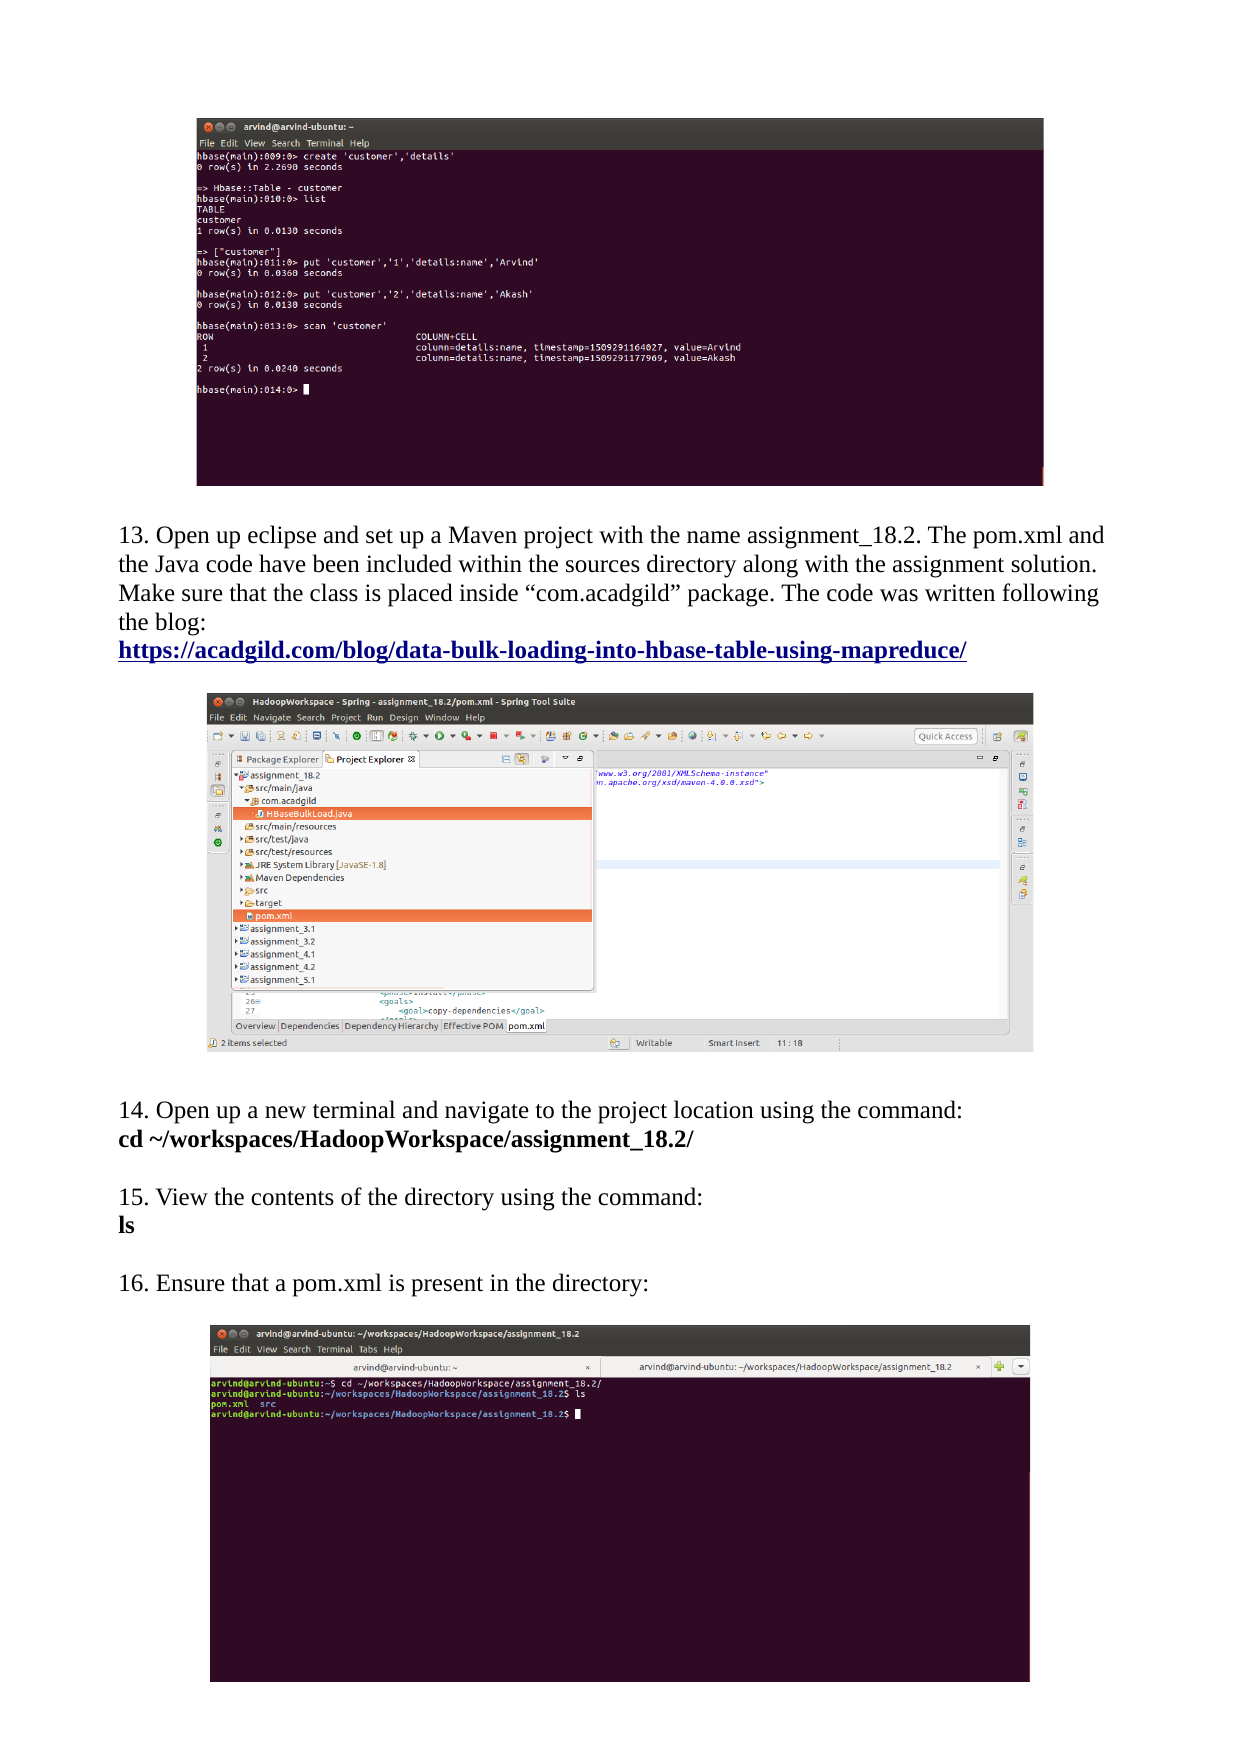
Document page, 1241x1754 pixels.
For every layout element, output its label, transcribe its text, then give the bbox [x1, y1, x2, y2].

text 13. Open up eclipse and set up a Maven project with the name assignment_18.2. The pom.xml and the Java code have been included within the sources directory along with the assignment solution. Make sure that the class is placed inside “com.acadgild” package. The code was written following the blog: [118, 521, 1122, 636]
text ls [118, 1211, 1122, 1239]
text cd ~/workspaces/HadoopWorkspace/assignment_18.2/ [118, 1124, 1122, 1153]
text 15. View the contents of the directory using the command: [118, 1182, 1122, 1211]
text 14. Open up a new terminal and navigate to the project location using the command: [118, 1096, 1122, 1124]
text 16. Ensure that a pom.xml is present in the directory: [118, 1268, 1122, 1297]
text https://acadgild.com/blog/data-bulk-loading-into-hbase-table-using-mapreduce/ [118, 636, 1122, 664]
